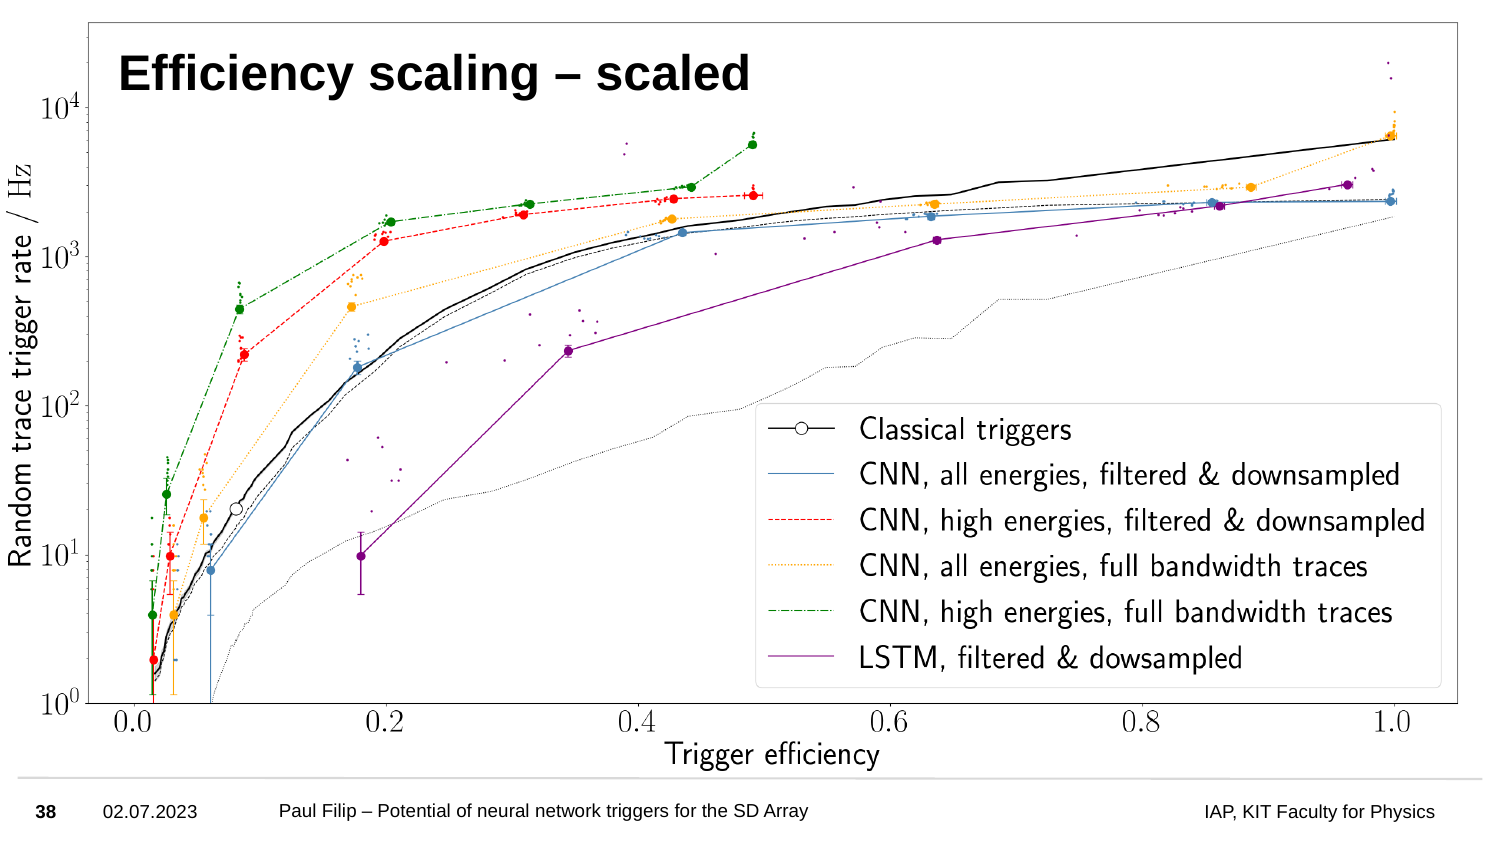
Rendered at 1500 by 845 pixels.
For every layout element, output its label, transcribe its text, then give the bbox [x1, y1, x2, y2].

picture [0, 17, 1463, 777]
title Efficiency scaling – scaled [118, 7, 1245, 102]
slide_number [35, 778, 89, 844]
slide_number 02.07.2023 [102, 778, 272, 844]
